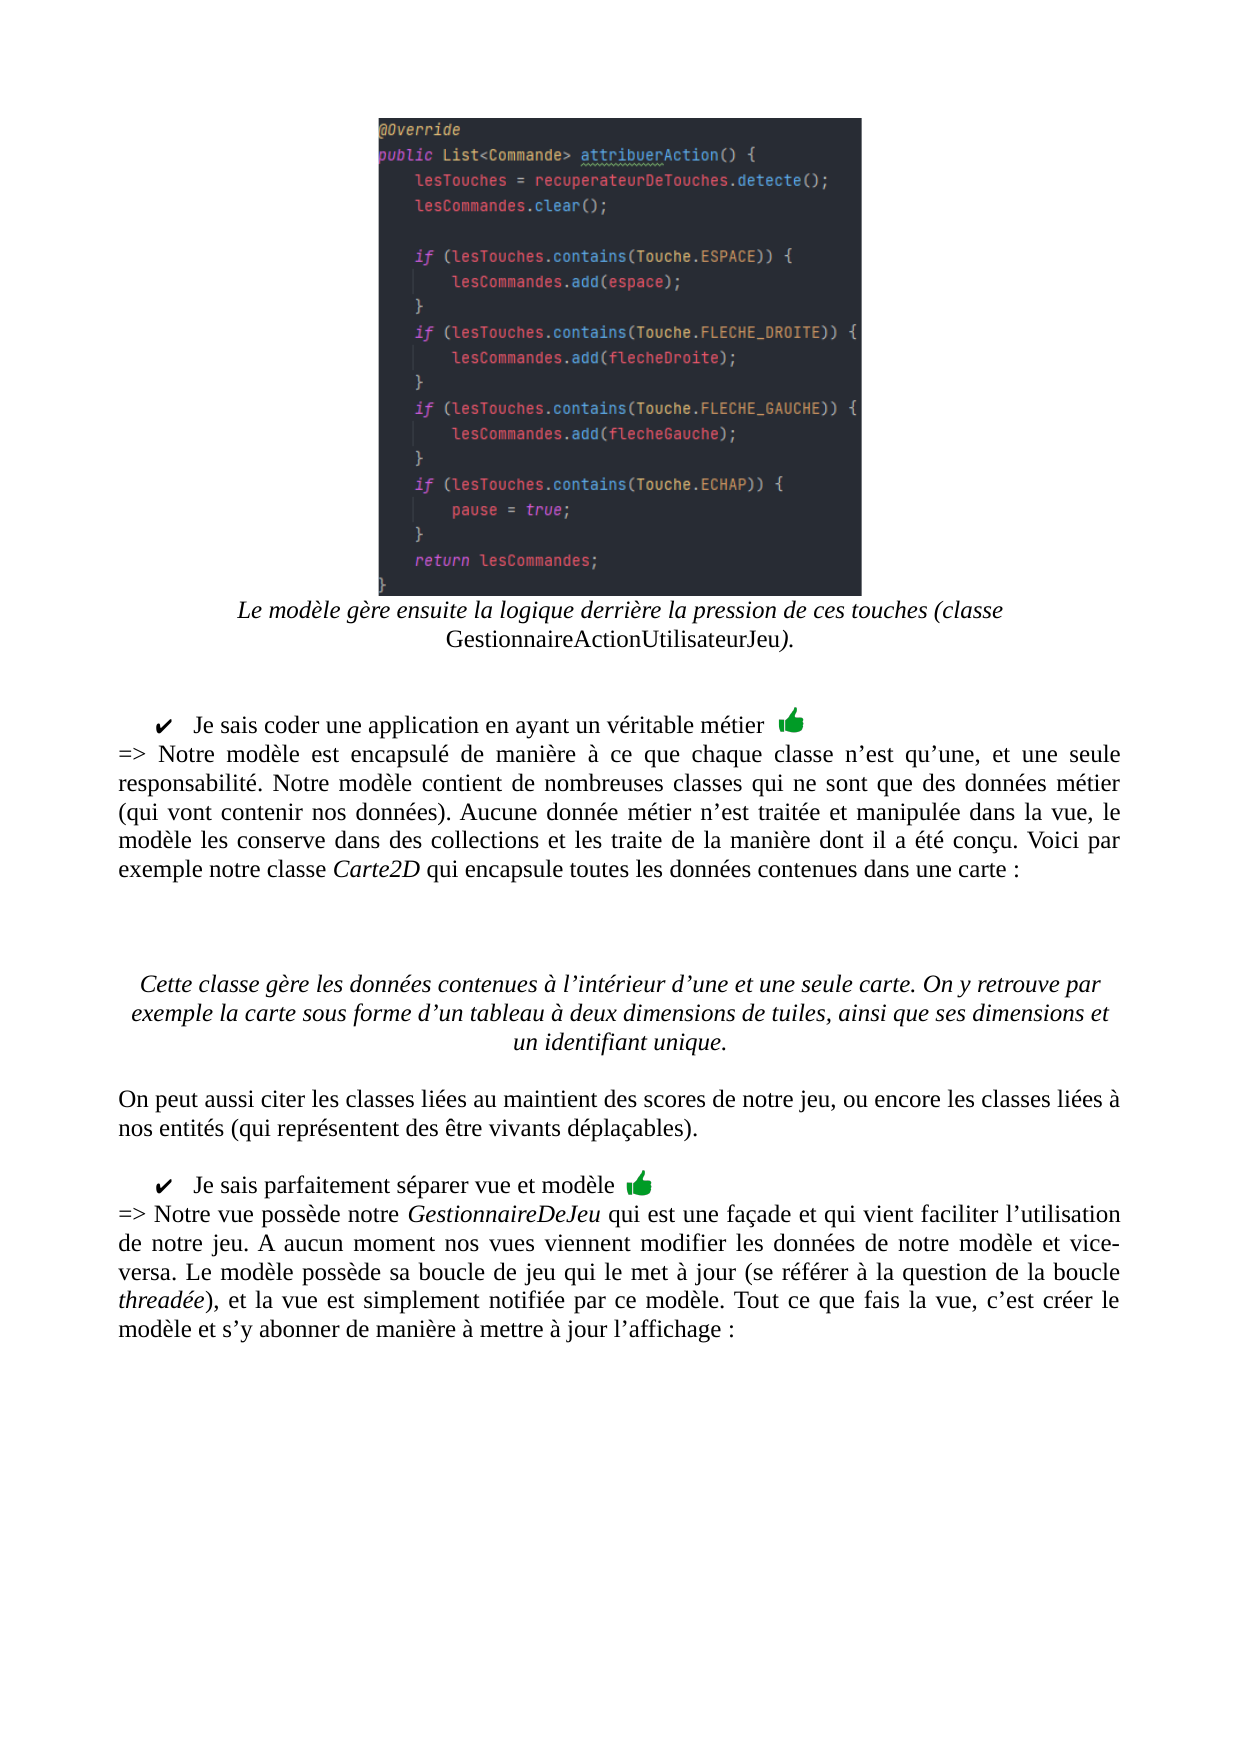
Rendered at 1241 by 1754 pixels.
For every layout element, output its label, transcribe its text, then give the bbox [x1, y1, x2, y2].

picture [626, 1170, 653, 1197]
text => Notre vue possède notre GestionnaireDeJeu qui est une façade et qui vient faciliter l’utilisation de notre jeu. A aucun moment nos vues viennent modifier les données de notre modèle et vice-versa. Le modèle possède sa boucle de jeu qui le met à jour (se référer à la question de la boucle threadée), et la vue est simplement notifiée par ce modèle. Tout ce que fais la vue, c’est créer le modèle et s’y abonner de manière à mettre à jour l’affichage : [118, 1199, 1122, 1343]
picture [378, 118, 862, 596]
picture [778, 707, 805, 734]
list Je sais parfaitement séparer vue et modèle [156, 1171, 1122, 1199]
text Le modèle gère ensuite la logique derrière la pression de ces touches (classe GestionnaireActionUtilisateurJeu). [118, 596, 1122, 653]
list Je sais coder une application en ayant un véritable métier [156, 711, 1122, 739]
text On peut aussi citer les classes liées au maintient des scores de notre jeu, ou encore les classes liées à nos entités (qui représentent des être vivants déplaçables). [118, 1084, 1122, 1142]
text Cette classe gère les données contenues à l’intérieur d’une et une seule carte. On y retrouve par exemple la carte sous forme d’un tableau à deux dimensions de tuiles, ainsi que ses dimensions et un identifiant unique. [118, 969, 1122, 1056]
text => Notre modèle est encapsulé de manière à ce que chaque classe n’est qu’une, et une seule responsabilité. Notre modèle contient de nombreuses classes qui ne sont que des données métier (qui vont contenir nos données). Aucune donnée métier n’est traitée et manipulée dans la vue, le modèle les conserve dans des collections et les traite de la manière dont il a été conçu. Voici par exemple notre classe Carte2D qui encapsule toutes les données contenues dans une carte : [118, 739, 1122, 883]
